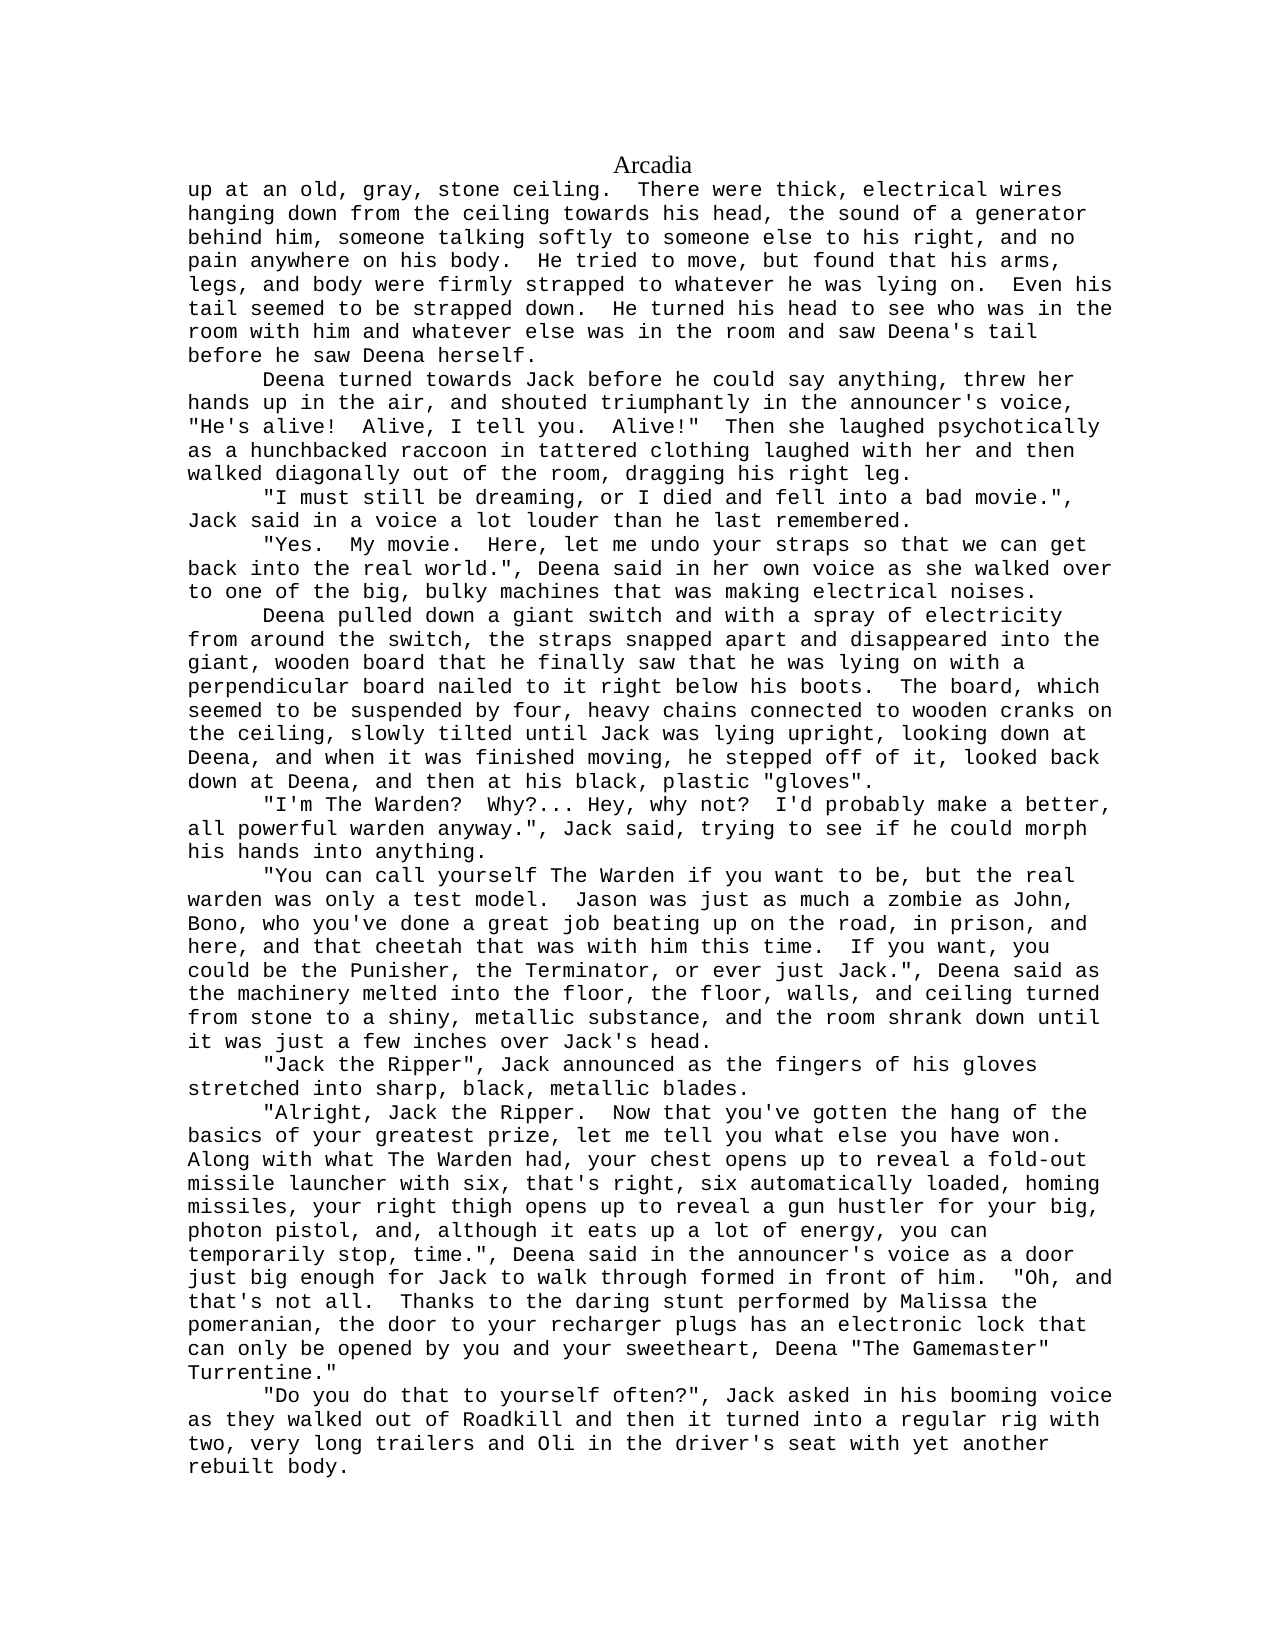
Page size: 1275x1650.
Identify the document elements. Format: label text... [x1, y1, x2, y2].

text "Alright, Jack the Ripper. Now that you've gotten the hang of the basics of your greatest prize, let me tell you what else you have won. Along with what The Warden had, your chest opens up to reveal a fold-out missile launcher with six, that's right, six automatically loaded, homing missiles, your right thigh opens up to reveal a gun hustler for your big, photon pistol, and, although it eats up a lot of energy, you can temporarily stop, time.", Deena said in the announcer's voice as a door just big enough for Jack to walk through formed in front of him. "Oh, and that's not all. Thanks to the daring stunt performed by Malissa the pomeranian, the door to your recharger plugs has an electronic lock that can only be opened by you and your sweetheart, Deena "The Gamemaster" Turrentine." [187, 1102, 1117, 1385]
text "Do you do that to yourself often?", Jack asked in his booming voice as they walked out of Roadkill and then it turned into a regular rig with two, very long trailers and Oli in the driver's seat with yet another rebuilt body. [187, 1385, 1117, 1480]
text "You can call yourself The Warden if you want to be, but the real warden was only a test model. Jason was just as much a zombie as John, Bono, who you've done a great job beating up on the road, in prison, and here, and that cheetah that was with him this time. If you want, you could be the Punisher, the Terminator, or ever just Jack.", Deena said as the machinery melted into the floor, the floor, walls, and ceiling turned from stone to a shiny, metallic substance, and the room shrank down until it was just a few inches over Jack's head. [187, 865, 1117, 1054]
text up at an old, gray, stone ceiling. There were thick, electrical wires hanging down from the ceiling towards his head, the sound of a generator behind him, someone talking softly to someone else to his right, and no pain anywhere on his body. He tried to move, but found that his arms, legs, and body were firmly strapped to whatever he was lying on. Even his tail seemed to be strapped down. He turned his head to see who was in the room with him and whatever else was in the room and saw Deena's tail before he saw Deena herself. [187, 179, 1117, 369]
text "Yes. My movie. Here, let me undo your straps so that we can get back into the real world.", Deena said in her own voice as she walked over to one of the big, bulky machines that was making electrical noises. [187, 534, 1117, 605]
text "I'm The Warden? Why?... Hey, why not? I'd probably make a better, all powerful warden anyway.", Jack said, trying to see if he could morph his hands into anything. [187, 794, 1117, 865]
text "Jack the Ripper", Jack announced as the fingers of his gloves stretched into sharp, black, metallic blades. [187, 1054, 1117, 1102]
text "I must still be dreaming, or I died and fell into a bad movie.", Jack said in a voice a lot louder than he last remembered. [187, 487, 1117, 534]
text Deena turned towards Jack before he could say anything, threw her hands up in the air, and shouted triumphantly in the announcer's voice, "He's alive! Alive, I tell you. Alive!" Then she laughed psychotically as a hunchbacked raccoon in tattered clothing laughed with her and then walked diagonally out of the room, dragging his right leg. [187, 369, 1117, 487]
text Deena pulled down a giant switch and with a spray of electricity from around the switch, the straps snapped apart and disappeared into the giant, wooden board that he finally saw that he was lying on with a perpendicular board nailed to it right below his boots. The board, which seemed to be suspended by four, heavy chains connected to wooden cranks on the ceiling, slowly tilted until Jack was lying upright, looking down at Deena, and when it was finished moving, he stepped off of it, looked back down at Deena, and then at his black, plastic "gloves". [187, 605, 1117, 794]
